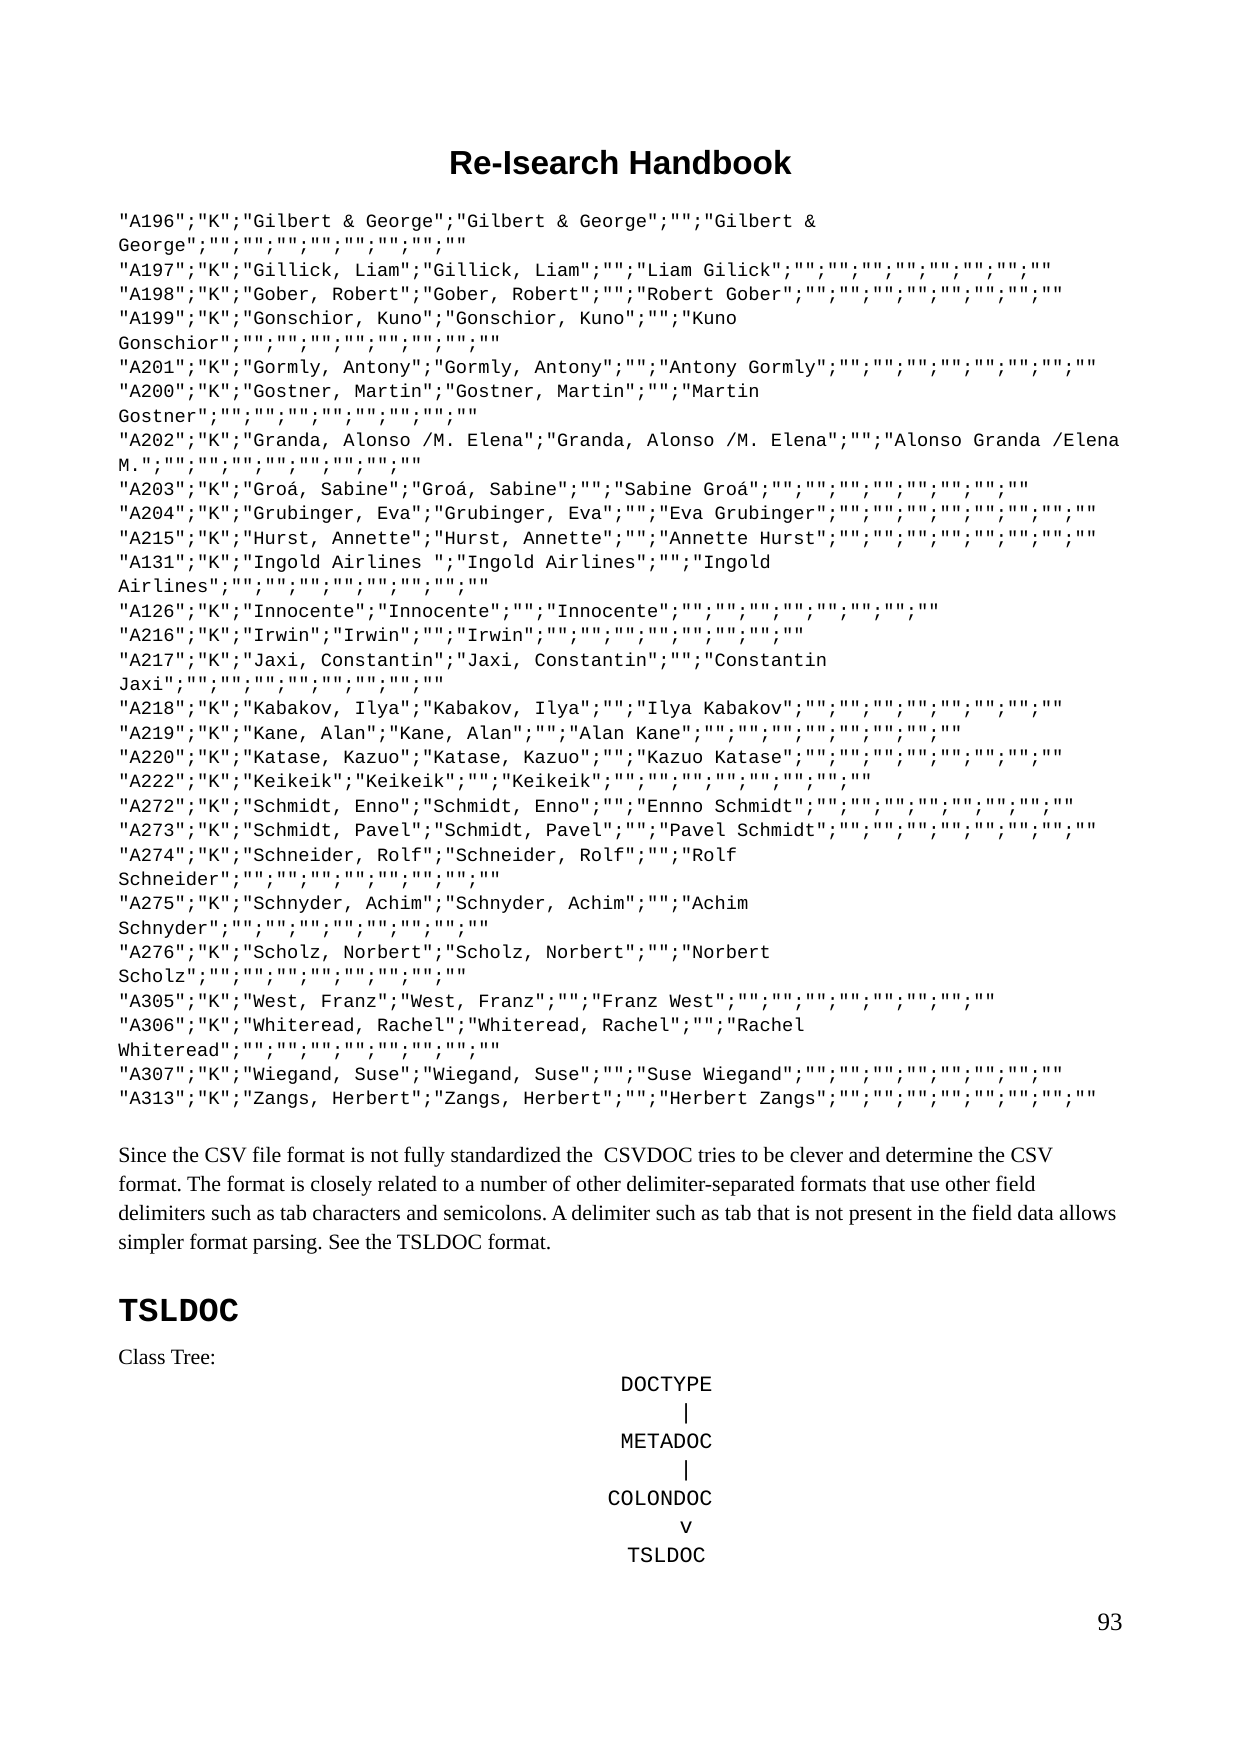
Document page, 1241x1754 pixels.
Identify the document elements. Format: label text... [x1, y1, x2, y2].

text | [118, 1402, 1122, 1426]
text "A203";"K";"Groá, Sabine";"Groá, Sabine";"";"Sabine Groá";"";"";"";"";"";"";"";"" [118, 480, 1122, 501]
subtitle TSLDOC [118, 1294, 1122, 1332]
text TSLDOC [118, 1544, 1122, 1568]
text "A215";"K";"Hurst, Annette";"Hurst, Annette";"";"Annette Hurst";"";"";"";"";"";"";"";"" [118, 528, 1122, 550]
text "A202";"K";"Granda, Alonso /M. Elena";"Granda, Alonso /M. Elena";"";"Alonso Granda /Elena M.";"";"";"";"";"";"";"";"" [118, 431, 1122, 477]
text "A126";"K";"Innocente";"Innocente";"";"Innocente";"";"";"";"";"";"";"";"" [118, 602, 1122, 623]
text "A274";"K";"Schneider, Rolf";"Schneider, Rolf";"";"Rolf Schneider";"";"";"";"";"";"";"";"" [118, 845, 1122, 891]
text Since the CSV file format is not fully standardized the CSVDOC tries to be clever and determine the CSV format. The format is closely related to a number of other delimiter-separated formats that use other field delimiters such as tab characters and semicolons. A delimiter such as tab that is not present in the field data allows simpler format parsing. See the TSLDOC format. [118, 1142, 1122, 1254]
text "A220";"K";"Katase, Kazuo";"Katase, Kazuo";"";"Kazuo Katase";"";"";"";"";"";"";"";"" [118, 748, 1122, 769]
text "A198";"K";"Gober, Robert";"Gober, Robert";"";"Robert Gober";"";"";"";"";"";"";"";"" [118, 285, 1122, 306]
text "A197";"K";"Gillick, Liam";"Gillick, Liam";"";"Liam Gilick";"";"";"";"";"";"";"";"" [118, 260, 1122, 282]
text "A307";"K";"Wiegand, Suse";"Wiegand, Suse";"";"Suse Wiegand";"";"";"";"";"";"";"";"" [118, 1065, 1122, 1086]
text "A131";"K";"Ingold Airlines ";"Ingold Airlines";"";"Ingold Airlines";"";"";"";"";"";"";"";"" [118, 553, 1122, 598]
text "A199";"K";"Gonschior, Kuno";"Gonschior, Kuno";"";"Kuno Gonschior";"";"";"";"";"";"";"";"" [118, 309, 1122, 355]
text DOCTYPE [118, 1373, 1122, 1398]
text "A272";"K";"Schmidt, Enno";"Schmidt, Enno";"";"Ennno Schmidt";"";"";"";"";"";"";"";"" [118, 797, 1122, 818]
text "A222";"K";"Keikeik";"Keikeik";"";"Keikeik";"";"";"";"";"";"";"";"" [118, 772, 1122, 793]
text "A275";"K";"Schnyder, Achim";"Schnyder, Achim";"";"Achim Schnyder";"";"";"";"";"";"";"";"" [118, 894, 1122, 940]
text v [118, 1515, 1122, 1540]
text "A204";"K";"Grubinger, Eva";"Grubinger, Eva";"";"Eva Grubinger";"";"";"";"";"";"";"";"" [118, 504, 1122, 525]
text "A313";"K";"Zangs, Herbert";"Zangs, Herbert";"";"Herbert Zangs";"";"";"";"";"";"";"";"" [118, 1089, 1122, 1110]
text Class Tree: [118, 1344, 1122, 1369]
text COLONDOC [118, 1487, 1122, 1512]
text "A200";"K";"Gostner, Martin";"Gostner, Martin";"";"Martin Gostner";"";"";"";"";"";"";"";"" [118, 382, 1122, 428]
text "A217";"K";"Jaxi, Constantin";"Jaxi, Constantin";"";"Constantin Jaxi";"";"";"";"";"";"";"";"" [118, 650, 1122, 696]
text "A306";"K";"Whiteread, Rachel";"Whiteread, Rachel";"";"Rachel Whiteread";"";"";"";"";"";"";"";"" [118, 1016, 1122, 1062]
text "A276";"K";"Scholz, Norbert";"Scholz, Norbert";"";"Norbert Scholz";"";"";"";"";"";"";"";"" [118, 943, 1122, 988]
text "A273";"K";"Schmidt, Pavel";"Schmidt, Pavel";"";"Pavel Schmidt";"";"";"";"";"";"";"";"" [118, 821, 1122, 842]
text "A216";"K";"Irwin";"Irwin";"";"Irwin";"";"";"";"";"";"";"";"" [118, 626, 1122, 647]
text "A196";"K";"Gilbert & George";"Gilbert & George";"";"Gilbert & George";"";"";"";"";"";"";"";"" [118, 212, 1122, 257]
text METADOC [118, 1430, 1122, 1455]
text "A201";"K";"Gormly, Antony";"Gormly, Antony";"";"Antony Gormly";"";"";"";"";"";"";"";"" [118, 358, 1122, 379]
text "A219";"K";"Kane, Alan";"Kane, Alan";"";"Alan Kane";"";"";"";"";"";"";"";"" [118, 723, 1122, 745]
text "A218";"K";"Kabakov, Ilya";"Kabakov, Ilya";"";"Ilya Kabakov";"";"";"";"";"";"";"";"" [118, 699, 1122, 720]
text "A305";"K";"West, Franz";"West, Franz";"";"Franz West";"";"";"";"";"";"";"";"" [118, 992, 1122, 1013]
text | [118, 1458, 1122, 1483]
